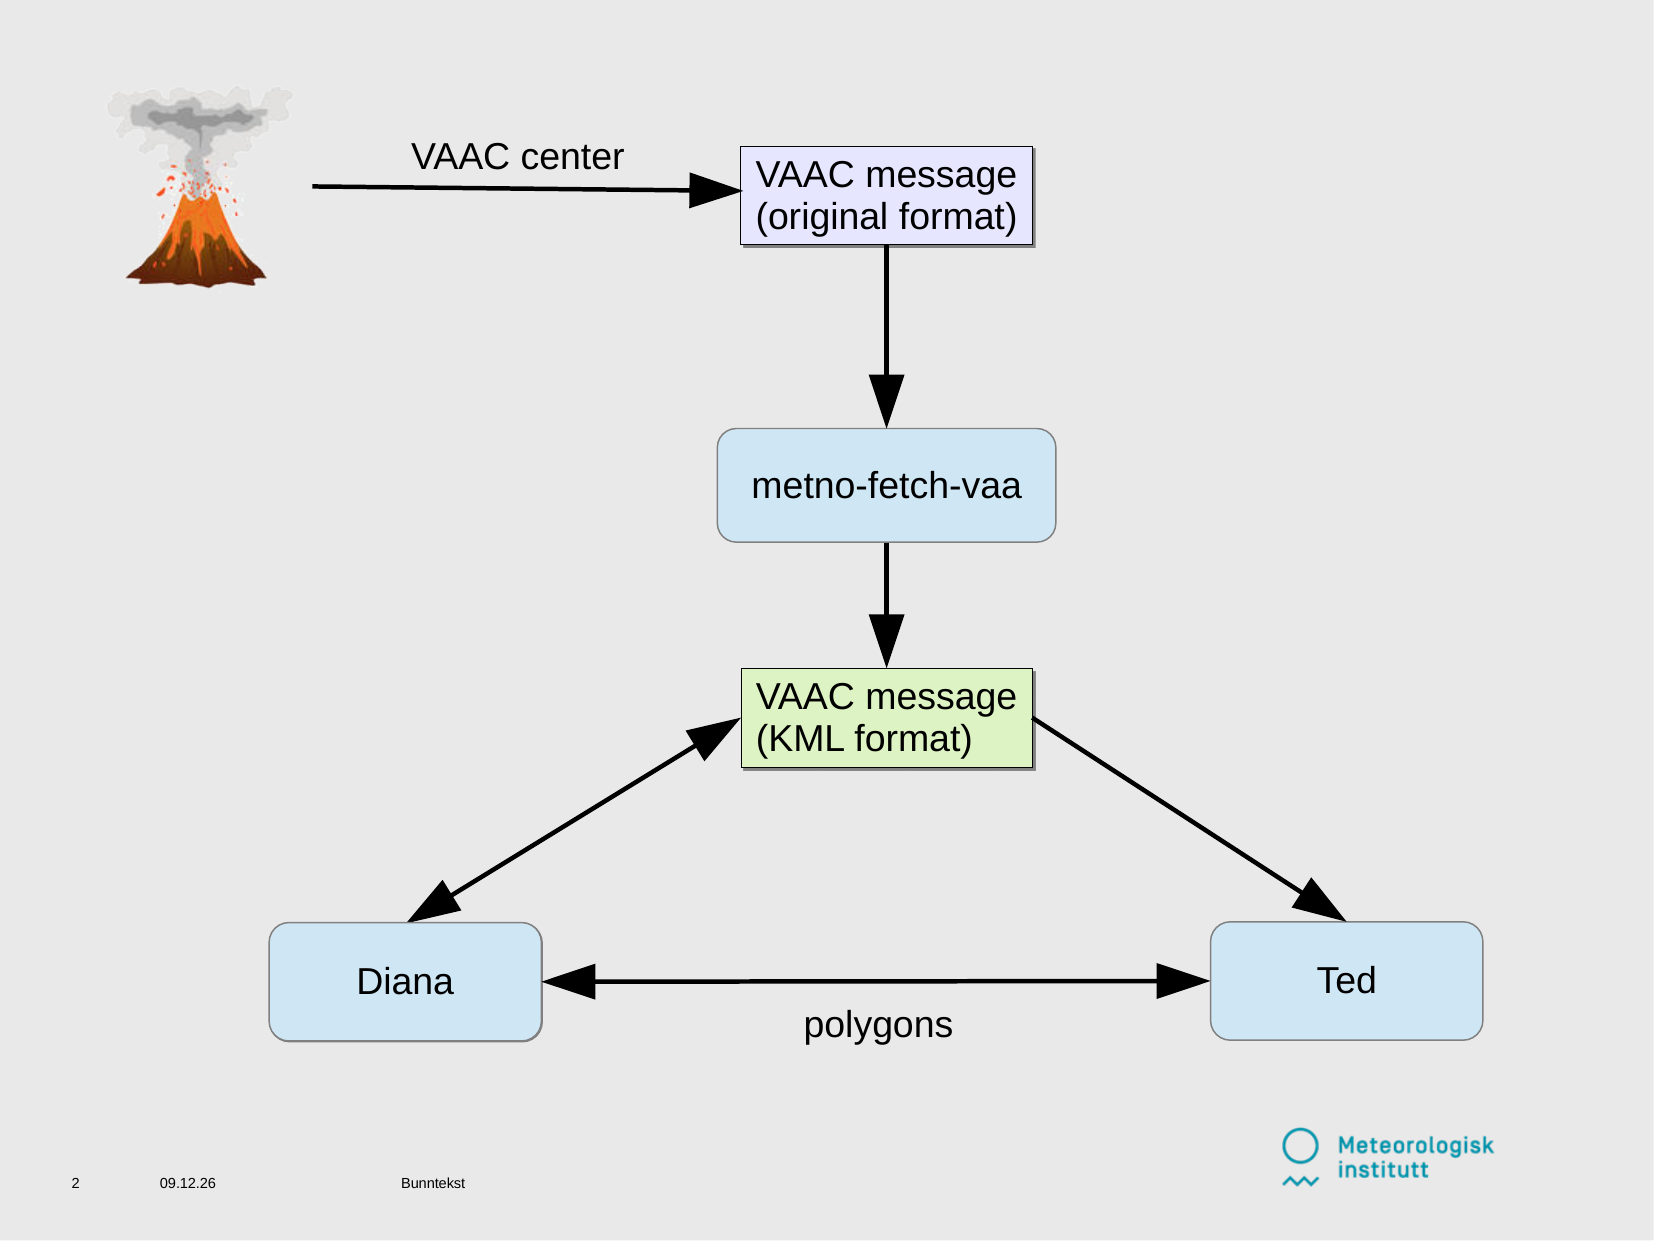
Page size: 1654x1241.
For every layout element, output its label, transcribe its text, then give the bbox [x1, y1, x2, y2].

text_box VAAC center [395, 127, 659, 187]
text_box VAAC message (original format) [740, 146, 1033, 245]
picture [1249, 1106, 1654, 1240]
text_box VAAC message (KML format) [741, 668, 1033, 768]
text_box Diana [269, 922, 542, 1041]
text_box polygons [788, 995, 974, 1054]
text_box Ted [1210, 921, 1483, 1041]
text_box metno-fetch-vaa [717, 428, 1056, 543]
picture [86, 80, 313, 293]
